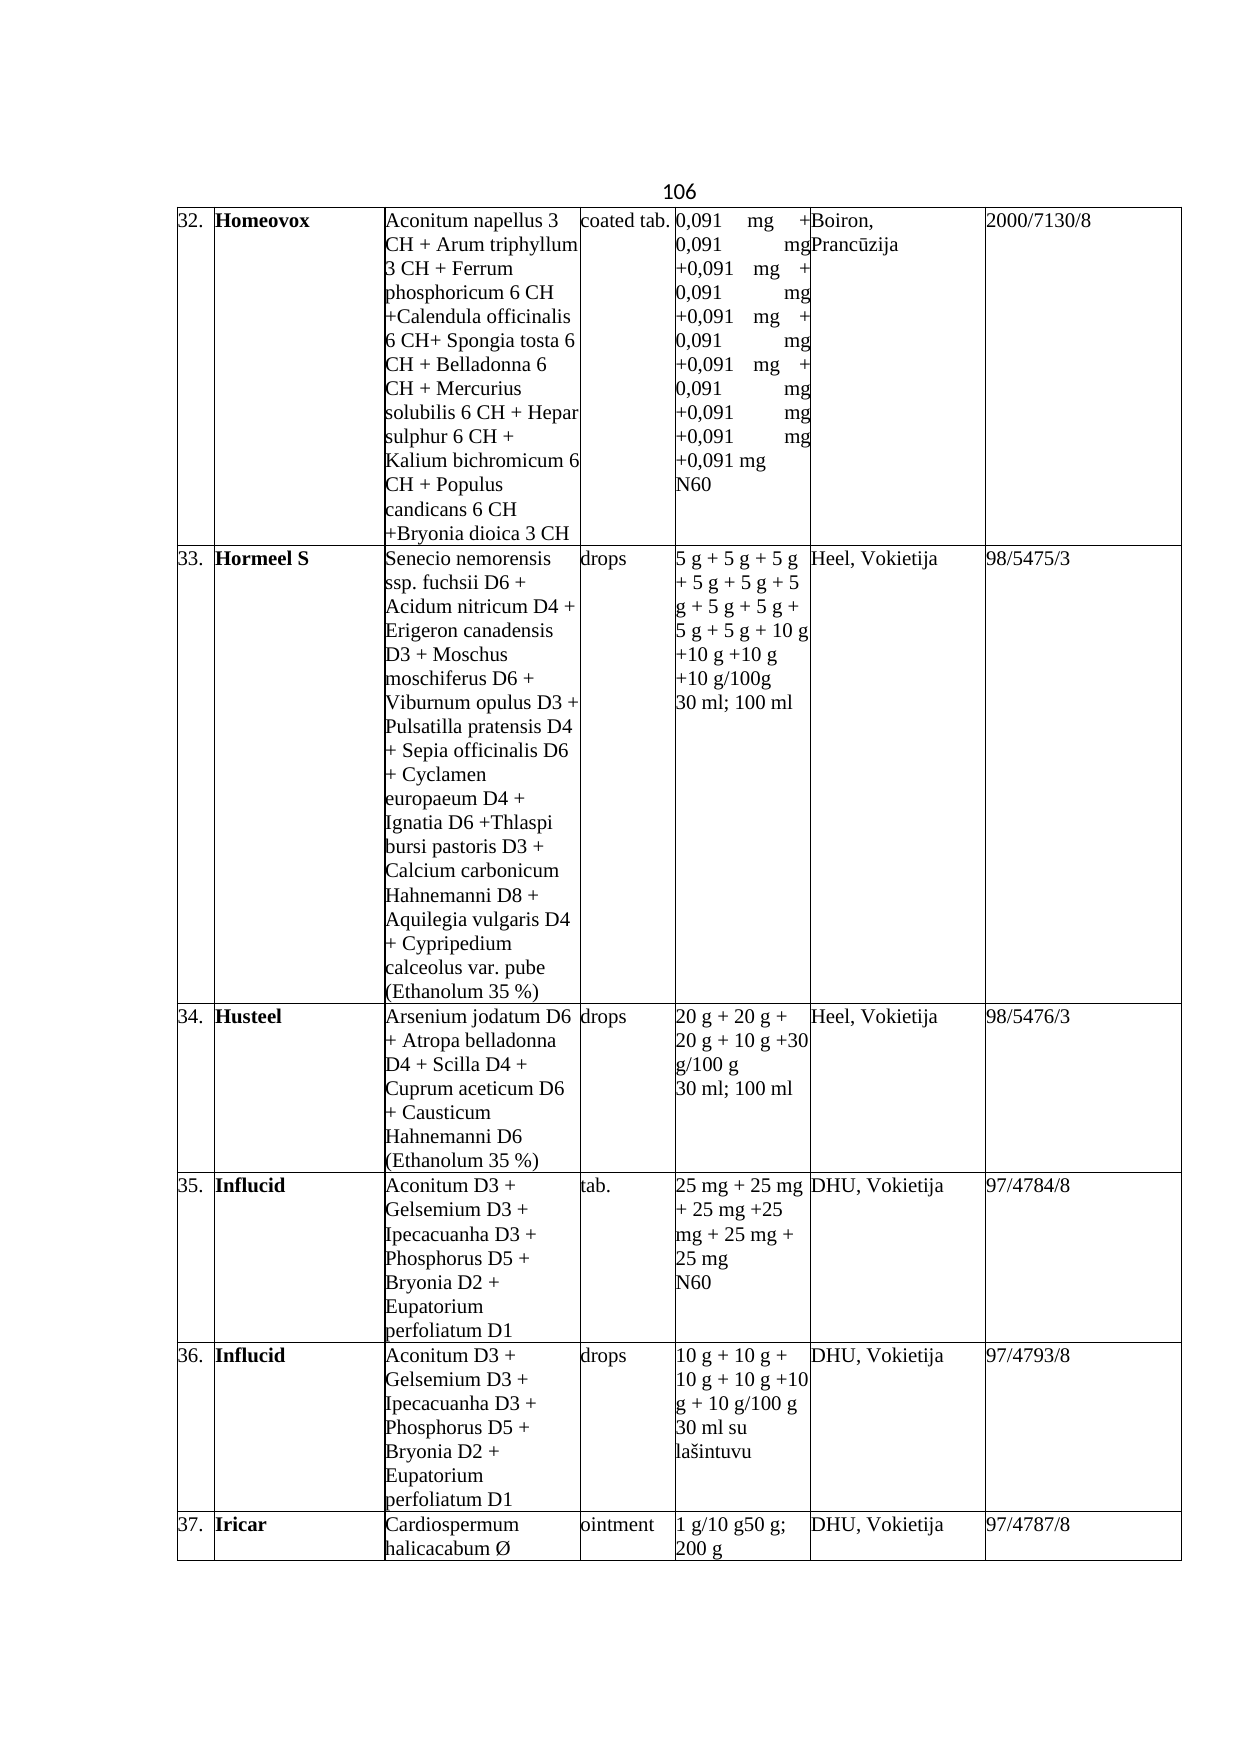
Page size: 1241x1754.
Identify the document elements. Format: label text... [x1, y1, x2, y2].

table_cell 37. [178, 1512, 214, 1560]
table_cell Aconitum D3 + Gelsemium D3 + Ipecacuanha D3 + Phosphorus D5 + Bryonia D2 + Eupatorium perfoliatum D1 [386, 1343, 580, 1511]
table_cell 36. [178, 1343, 214, 1511]
table_cell drops [581, 1343, 675, 1511]
table_cell 5 g + 5 g + 5 g + 5 g + 5 g + 5 g + 5 g + 5 g + 5 g + 5 g + 10 g +10 g +10 g +10 g/100g 30 ml; 100 ml [676, 546, 810, 1003]
table_cell Heel, Vokietija [811, 1004, 985, 1172]
table_cell DHU, Vokietija [811, 1173, 985, 1342]
table_cell coated tab. [581, 208, 675, 544]
table_cell Influcid [215, 1173, 384, 1342]
table_cell 20 g + 20 g + 20 g + 10 g +30 g/100 g 30 ml; 100 ml [676, 1004, 810, 1172]
table_cell 97/4787/8 [986, 1512, 1181, 1560]
table_cell DHU, Vokietija [811, 1512, 985, 1560]
table_cell Iricar [215, 1512, 384, 1560]
table_cell ointment [581, 1512, 675, 1560]
table_cell drops [581, 1004, 675, 1172]
table_cell 1 g/10 g50 g; 200 g [676, 1512, 810, 1560]
table_cell 34. [178, 1004, 214, 1172]
table_cell Husteel [215, 1004, 384, 1172]
table_cell 97/4784/8 [986, 1173, 1181, 1342]
table_cell Hormeel S [215, 546, 384, 1003]
table_cell Arsenium jodatum D6 + Atropa belladonna D4 + Scilla D4 + Cuprum aceticum D6 + Causticum Hahnemanni D6 (Ethanolum 35 %) [386, 1004, 580, 1172]
table_cell 0,091 mg + 0,091 mg +0,091 mg + 0,091 mg +0,091 mg + 0,091 mg +0,091 mg + 0,091 mg +0,091 mg +0,091 mg +0,091 mg N60 [676, 208, 810, 544]
table_cell Senecio nemorensis ssp. fuchsii D6 + Acidum nitricum D4 + Erigeron canadensis D3 + Moschus moschiferus D6 + Viburnum opulus D3 + Pulsatilla pratensis D4 + Sepia officinalis D6 + Cyclamen europaeum D4 + Ignatia D6 +Thlaspi bursi pastoris D3 + Calcium carbonicum Hahnemanni D8 + Aquilegia vulgaris D4 + Cypripedium calceolus var. pube (Ethanolum 35 %) [386, 546, 580, 1003]
table_cell 2000/7130/8 [986, 208, 1181, 544]
table_cell Aconitum napellus 3 CH + Arum triphyllum 3 CH + Ferrum phosphoricum 6 CH +Calendula officinalis 6 CH+ Spongia tosta 6 CH + Belladonna 6 CH + Mercurius solubilis 6 CH + Hepar sulphur 6 CH + Kalium bichromicum 6 CH + Populus candicans 6 CH +Bryonia dioica 3 CH [386, 208, 580, 544]
table_cell Heel, Vokietija [811, 546, 985, 1003]
table_cell 10 g + 10 g + 10 g + 10 g +10 g + 10 g/100 g 30 ml su lašintuvu [676, 1343, 810, 1511]
table_cell Boiron, Prancūzija [811, 208, 985, 544]
table_cell 98/5475/3 [986, 546, 1181, 1003]
table_cell 97/4793/8 [986, 1343, 1181, 1511]
table_cell Cardiospermum halicacabum Ø [386, 1512, 580, 1560]
table_cell DHU, Vokietija [811, 1343, 985, 1511]
table_cell 32. [178, 208, 214, 544]
table_cell Influcid [215, 1343, 384, 1511]
table_cell Aconitum D3 + Gelsemium D3 + Ipecacuanha D3 + Phosphorus D5 + Bryonia D2 + Eupatorium perfoliatum D1 [386, 1173, 580, 1342]
table_cell 25 mg + 25 mg + 25 mg +25 mg + 25 mg + 25 mg N60 [676, 1173, 810, 1342]
table_cell tab. [581, 1173, 675, 1342]
table_cell 33. [178, 546, 214, 1003]
table_cell 35. [178, 1173, 214, 1342]
table_cell 98/5476/3 [986, 1004, 1181, 1172]
table_cell Homeovox [215, 208, 384, 544]
table_cell drops [581, 546, 675, 1003]
